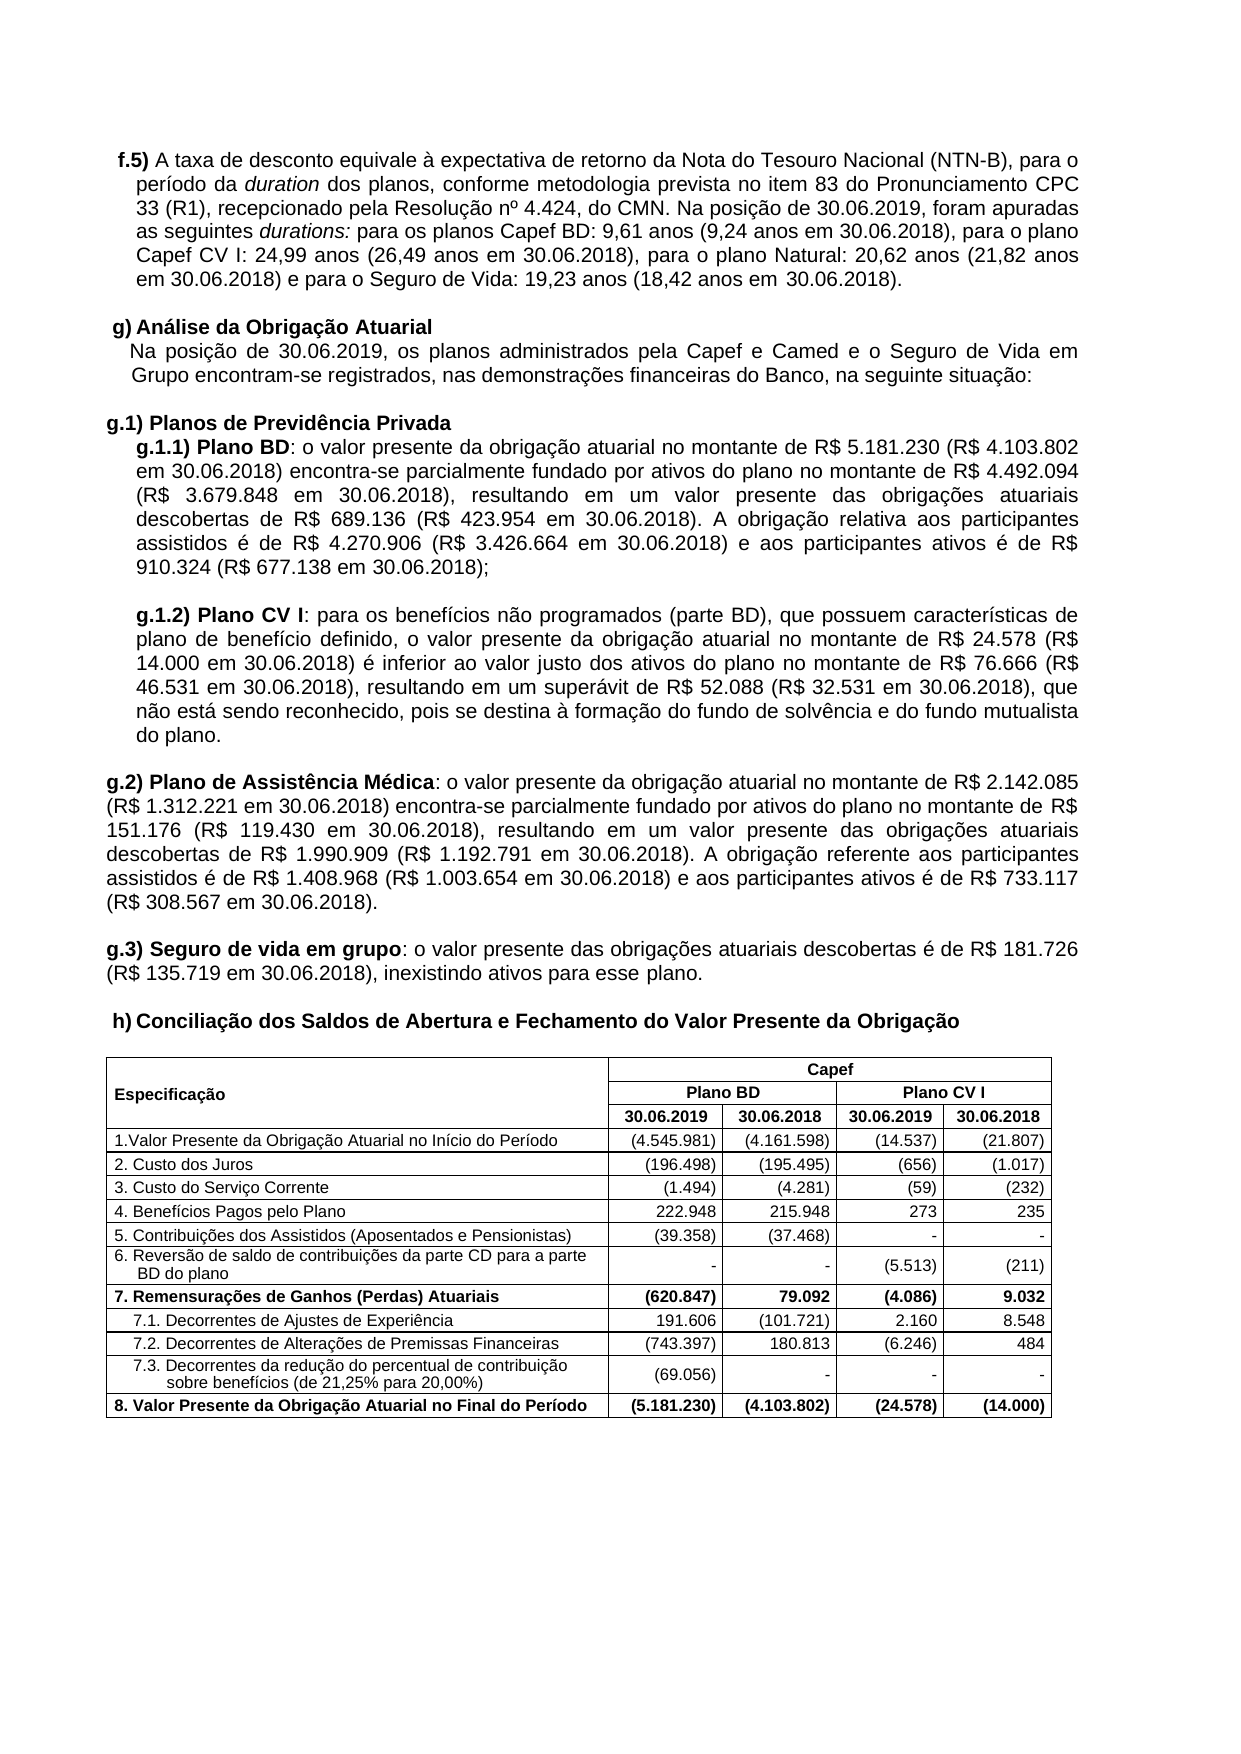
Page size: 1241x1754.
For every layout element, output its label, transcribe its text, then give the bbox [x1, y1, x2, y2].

table_cell (21.807) [944, 1129, 1051, 1151]
table_cell 273 [837, 1200, 943, 1222]
table_cell - [609, 1247, 722, 1284]
table_cell 30.06.2018 [944, 1105, 1051, 1128]
table_cell (232) [944, 1176, 1051, 1199]
table_cell (101.721) [723, 1309, 836, 1331]
table_cell 30.06.2018 [723, 1105, 836, 1128]
table_cell (59) [837, 1176, 943, 1199]
table_cell 30.06.2019 [609, 1105, 722, 1128]
table_cell 79.092 [723, 1285, 836, 1308]
table_cell (743.397) [609, 1333, 722, 1355]
table_cell (5.181.230) [609, 1394, 722, 1417]
table_cell (6.246) [837, 1333, 943, 1355]
table_cell 9.032 [944, 1285, 1051, 1308]
table_cell 484 [944, 1333, 1051, 1355]
table_cell 1.Valor Presente da Obrigação Atuarial no Início do Período [107, 1129, 608, 1151]
table_cell 6. Reversão de saldo de contribuições da parte CD para a parte BD do plano [107, 1247, 608, 1284]
table_cell (4.545.981) [609, 1129, 722, 1151]
table_cell (14.000) [944, 1394, 1051, 1417]
table_cell 180.813 [723, 1333, 836, 1355]
table_cell (69.056) [609, 1356, 722, 1393]
table_cell 7. Remensurações de Ganhos (Perdas) Atuariais [107, 1285, 608, 1308]
table_header Especificação [107, 1058, 608, 1128]
table_cell (5.513) [837, 1247, 943, 1284]
table_cell 2.160 [837, 1309, 943, 1331]
table_cell 2. Custo dos Juros [107, 1153, 608, 1175]
table_cell 8.548 [944, 1309, 1051, 1331]
table_cell (1.017) [944, 1153, 1051, 1175]
list Plano BD: o valor presente da obrigação atuarial no montante de R$ 5.181.230 (R$ 4.103.802 em 30.06.2018) encontra-se parcialmente fundado por ativos do plano no montante de R$ 4.492.094 (R$ 3.679.848 em 30.06.2018), resultando em um valor presente das obrigações atuariais descobertas de R$ 689.136 (R$ 423.954 em 30.06.2018). A obrigação relativa aos participantes assistidos é de R$ 4.270.906 (R$ 3.426.664 em 30.06.2018) e aos participantes ativos é de R$ 910.324 (R$ 677.138 em 30.06.2018); [136, 435, 1080, 578]
subtitle Planos de Previdência Privada [106, 411, 1226, 435]
table_cell 222.948 [609, 1200, 722, 1222]
table_cell (4.161.598) [723, 1129, 836, 1151]
list Plano de Assistência Médica: o valor presente da obrigação atuarial no montante de R$ 2.142.085 (R$ 1.312.221 em 30.06.2018) encontra-se parcialmente fundado por ativos do plano no montante de R$ [106, 770, 1080, 818]
table_cell (4.103.802) [723, 1394, 836, 1417]
table_cell Plano BD [609, 1082, 836, 1104]
table_cell (211) [944, 1247, 1051, 1284]
table_cell (4.281) [723, 1176, 836, 1199]
table_cell - [944, 1223, 1051, 1246]
list Seguro de vida em grupo: o valor presente das obrigações atuariais descobertas é de R$ 181.726 (R$ 135.719 em 30.06.2018), inexistindo ativos para esse plano. [106, 937, 1079, 985]
table_cell (620.847) [609, 1285, 722, 1308]
table_cell (4.086) [837, 1285, 943, 1308]
list A taxa de desconto equivale à expectativa de retorno da Nota do Tesouro Nacional (NTN-B), para o período da duration dos planos, conforme metodologia prevista no item 83 do Pronunciamento CPC 33 (R1), recepcionado pela Resolução nº 4.424, do CMN. Na posição de 30.06.2019, foram apuradas as seguintes durations: para os planos Capef BD: 9,61 anos (9,24 anos em 30.06.2018), para o plano Capef CV I: 24,99 anos (26,49 anos em 30.06.2018), para o plano Natural: 20,62 anos (21,82 anos em 30.06.2018) e para o Seguro de Vida: 19,23 anos (18,42 anos em 30.06.2018). [118, 147, 1080, 291]
table_cell 235 [944, 1200, 1051, 1222]
list Plano CV I: para os benefícios não programados (parte BD), que possuem características de plano de benefício definido, o valor presente da obrigação atuarial no montante de R$ 24.578 (R$ [136, 603, 1080, 651]
table_cell - [723, 1247, 836, 1284]
table_cell (14.537) [837, 1129, 943, 1151]
table_cell - [837, 1223, 943, 1246]
table_cell (196.498) [609, 1153, 722, 1175]
table_cell - [944, 1356, 1051, 1393]
table_cell 5. Contribuições dos Assistidos (Aposentados e Pensionistas) [107, 1223, 608, 1246]
text 14.000 em 30.06.2018) é inferior ao valor justo dos ativos do plano no montante de R$ 76.666 (R$ 46.531 em 30.06.2018), resultando em um superávit de R$ 52.088 (R$ 32.531 em 30.06.2018), que não está sendo reconhecido, pois se destina à formação do fundo de solvência e do fundo mutualista do plano. [136, 651, 1080, 746]
table_cell (656) [837, 1153, 943, 1175]
table_cell (37.468) [723, 1223, 836, 1246]
table_cell 30.06.2019 [837, 1105, 943, 1128]
table_cell 8. Valor Presente da Obrigação Atuarial no Final do Período [107, 1394, 608, 1417]
table_cell 191.606 [609, 1309, 722, 1331]
table_cell 4. Benefícios Pagos pelo Plano [107, 1200, 608, 1222]
subtitle Análise da Obrigação Atuarial [112, 315, 1226, 339]
table_cell 7.1. Decorrentes de Ajustes de Experiência [107, 1309, 608, 1331]
text 151.176 (R$ 119.430 em 30.06.2018), resultando em um valor presente das obrigações atuariais descobertas de R$ 1.990.909 (R$ 1.192.791 em 30.06.2018). A obrigação referente aos participantes assistidos é de R$ 1.408.968 (R$ 1.003.654 em 30.06.2018) e aos participantes ativos é de R$ 733.117 (R$ 308.567 em 30.06.2018). [106, 818, 1080, 914]
table_cell 7.3. Decorrentes da redução do percentual de contribuição sobre benefícios (de 21,25% para 20,00%) [107, 1356, 608, 1393]
table_cell 7.2. Decorrentes de Alterações de Premissas Financeiras [107, 1333, 608, 1355]
table_cell - [723, 1356, 836, 1393]
table_cell - [837, 1356, 943, 1393]
subtitle Conciliação dos Saldos de Abertura e Fechamento do Valor Presente da Obrigação [112, 1009, 1226, 1033]
table_cell (24.578) [837, 1394, 943, 1417]
text Na posição de 30.06.2019, os planos administrados pela Capef e Camed e o Seguro de Vida em Grupo encontram-se registrados, nas demonstrações financeiras do Banco, na seguinte situação: [129, 339, 1080, 387]
table_cell (1.494) [609, 1176, 722, 1199]
table_cell 3. Custo do Serviço Corrente [107, 1176, 608, 1199]
table_cell (195.495) [723, 1153, 836, 1175]
table_header Capef [609, 1058, 1051, 1081]
table_cell 215.948 [723, 1200, 836, 1222]
table_cell (39.358) [609, 1223, 722, 1246]
table_cell Plano CV I [837, 1082, 1051, 1104]
